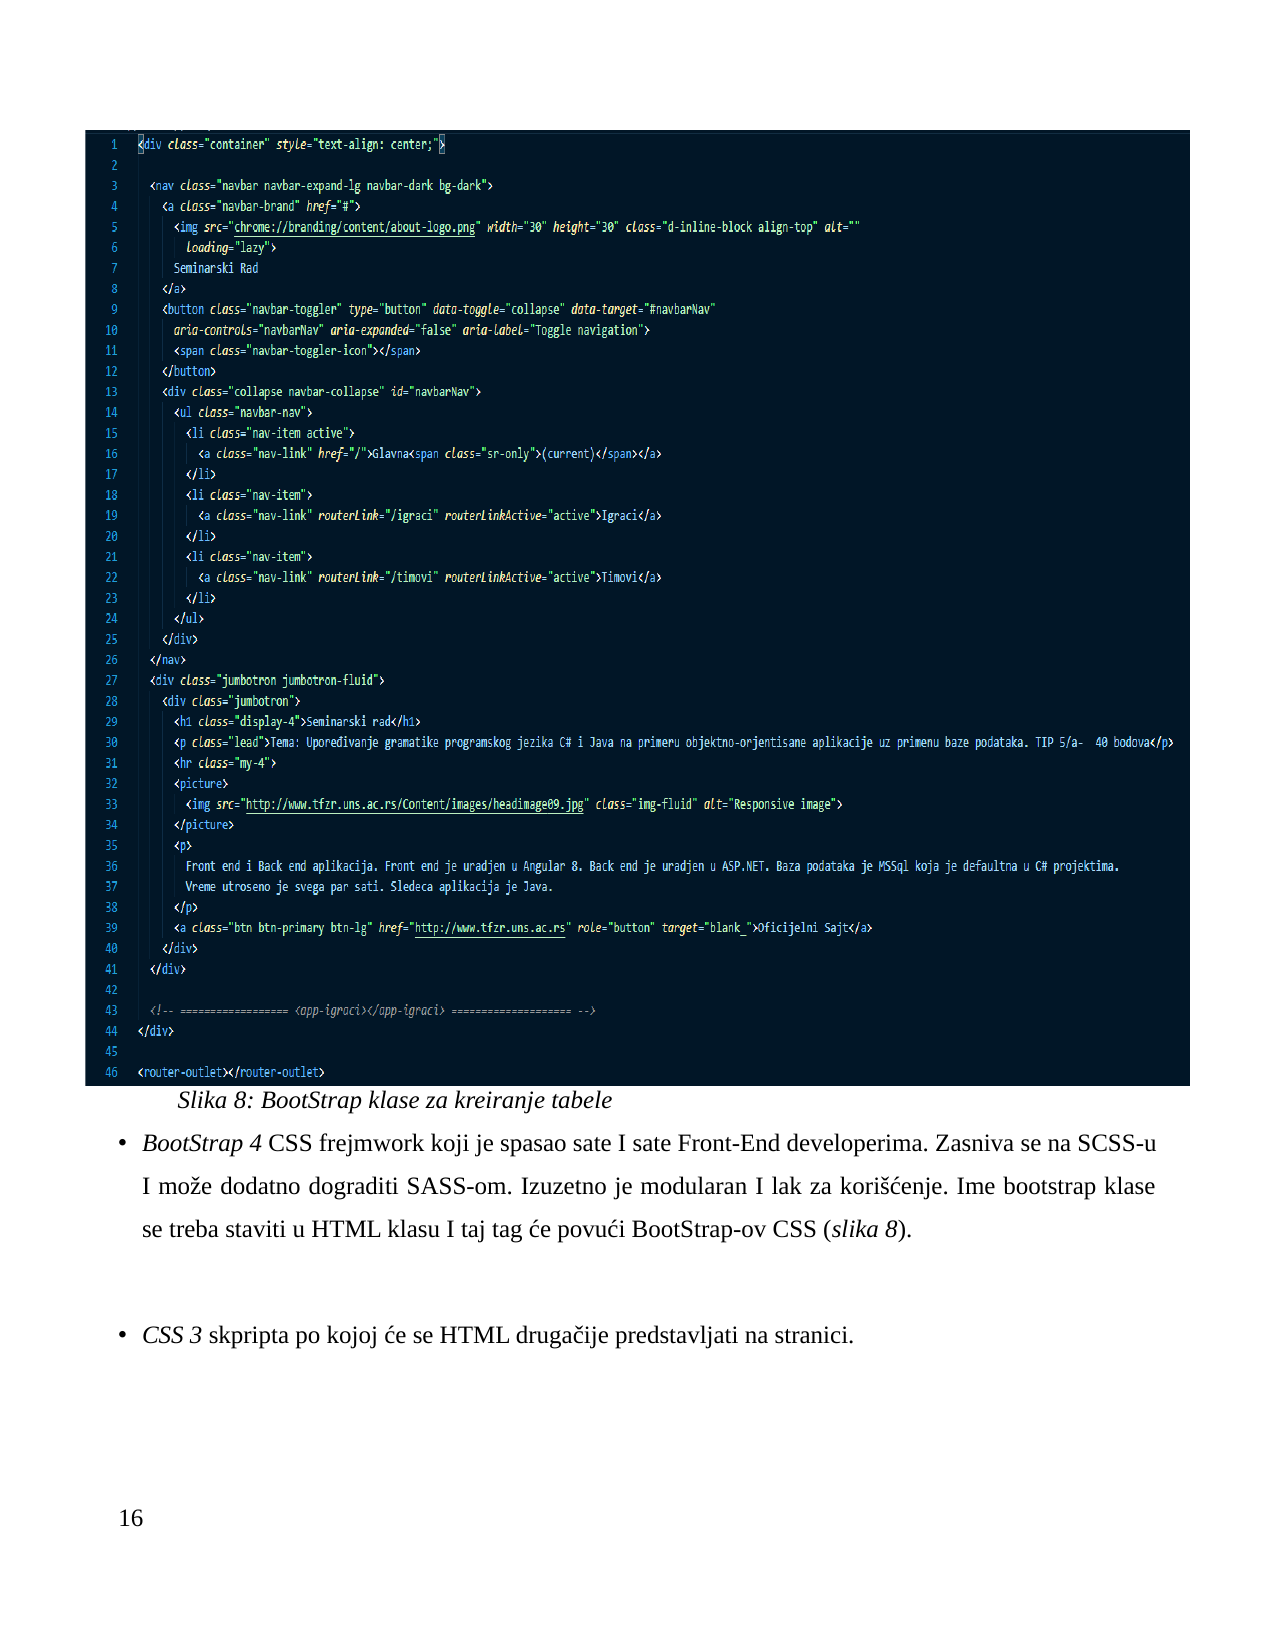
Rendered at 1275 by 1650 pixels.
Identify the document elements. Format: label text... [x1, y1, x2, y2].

list BootStrap 4 CSS frejmwork koji je spasao sate I sate Front-End developerima. Zasniva se na SCSS-u I može dodatno dograditi SASS-om. Izuzetno je modularan I lak za korišćenje. Ime bootstrap klase se treba staviti u HTML klasu I taj tag će povući BootStrap-ov CSS (slika 8). [118, 1086, 1157, 1243]
list CSS 3 skpripta po kojoj će se HTML drugačije predstavljati na stranici. [118, 1320, 1157, 1348]
picture [85, 130, 1190, 1086]
list [118, 118, 1157, 130]
list Slika 8: BootStrap klase za kreiranje tabele [177, 1086, 1098, 1114]
